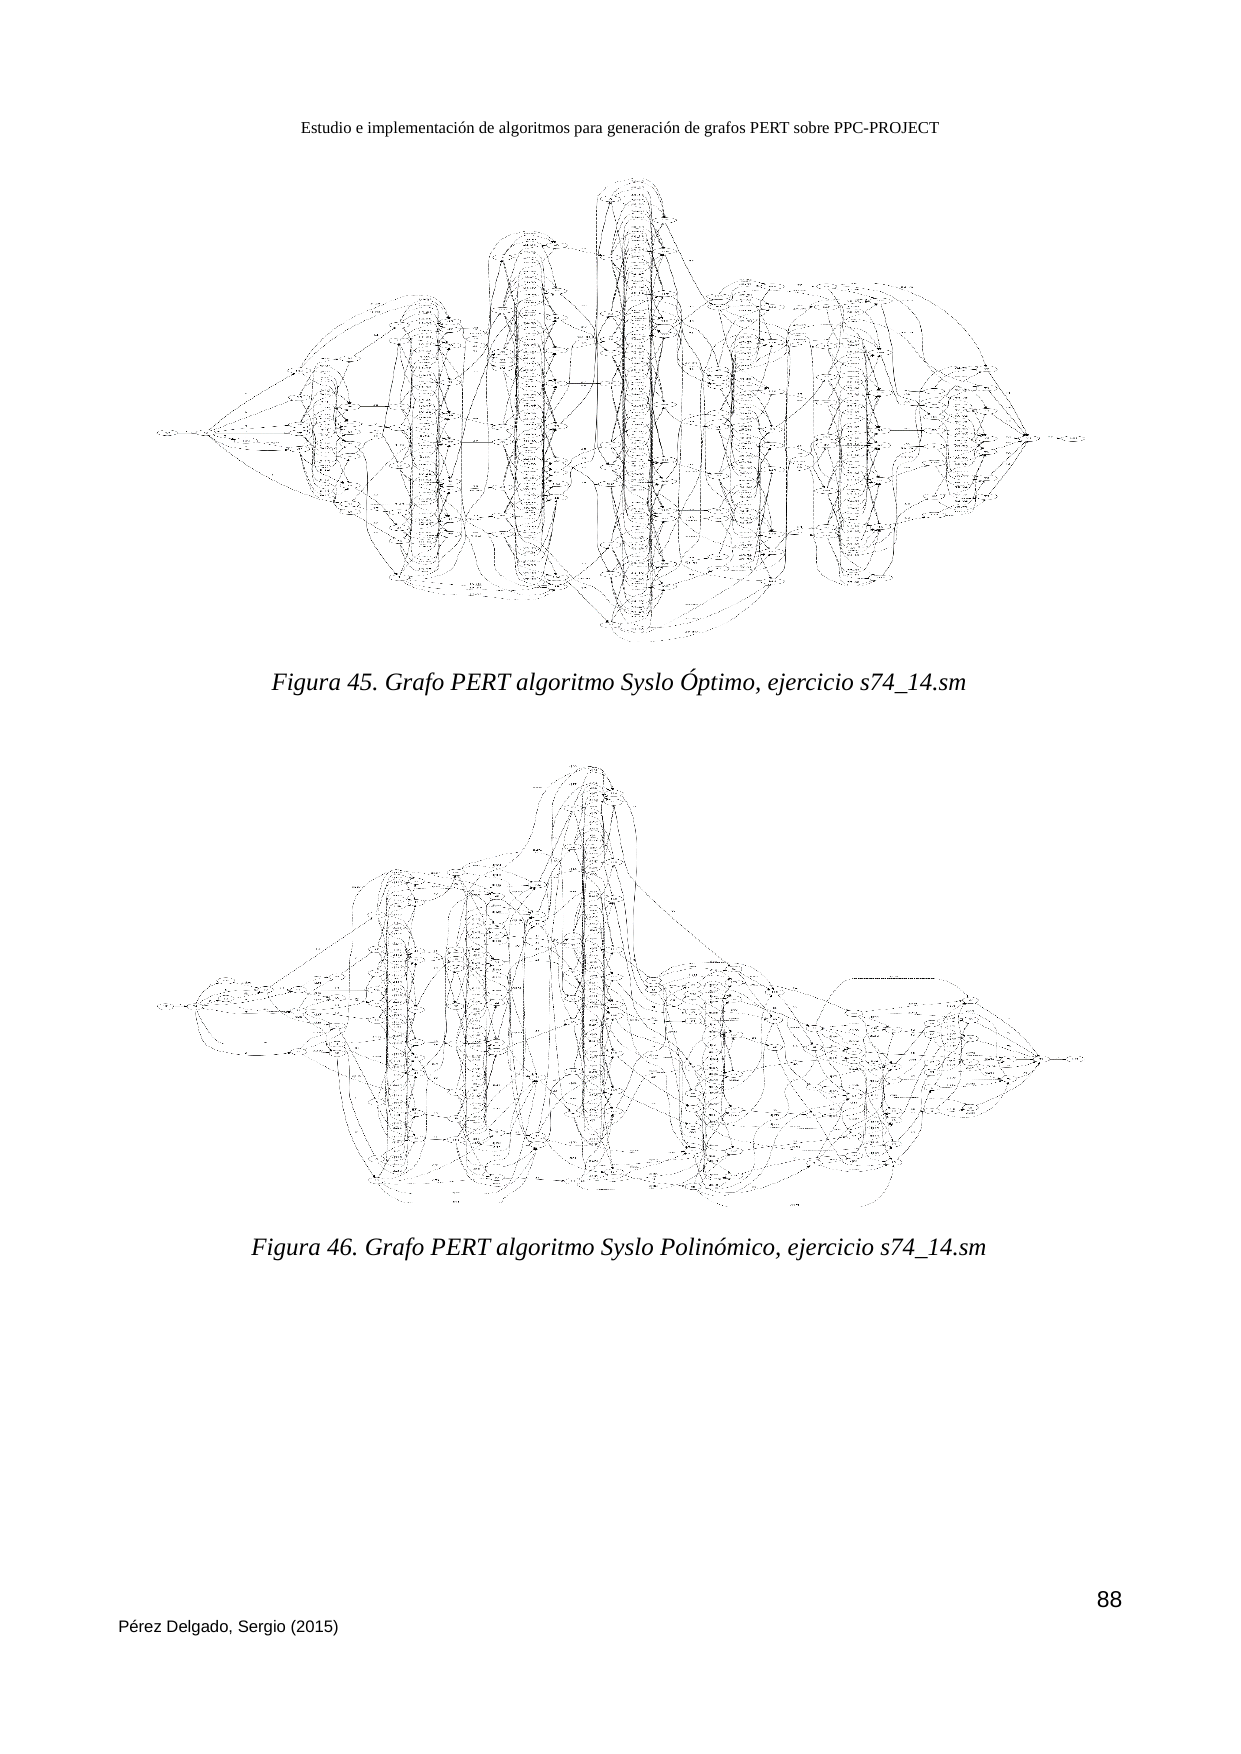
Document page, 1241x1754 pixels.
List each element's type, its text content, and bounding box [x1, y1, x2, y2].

picture [155, 177, 1085, 642]
picture [156, 764, 1085, 1207]
text Figura 45. Grafo PERT algoritmo Syslo Óptimo, ejercicio s74_14.sm [118, 667, 1122, 696]
text Figura 46. Grafo PERT algoritmo Syslo Polinómico, ejercicio s74_14.sm [118, 1232, 1122, 1261]
